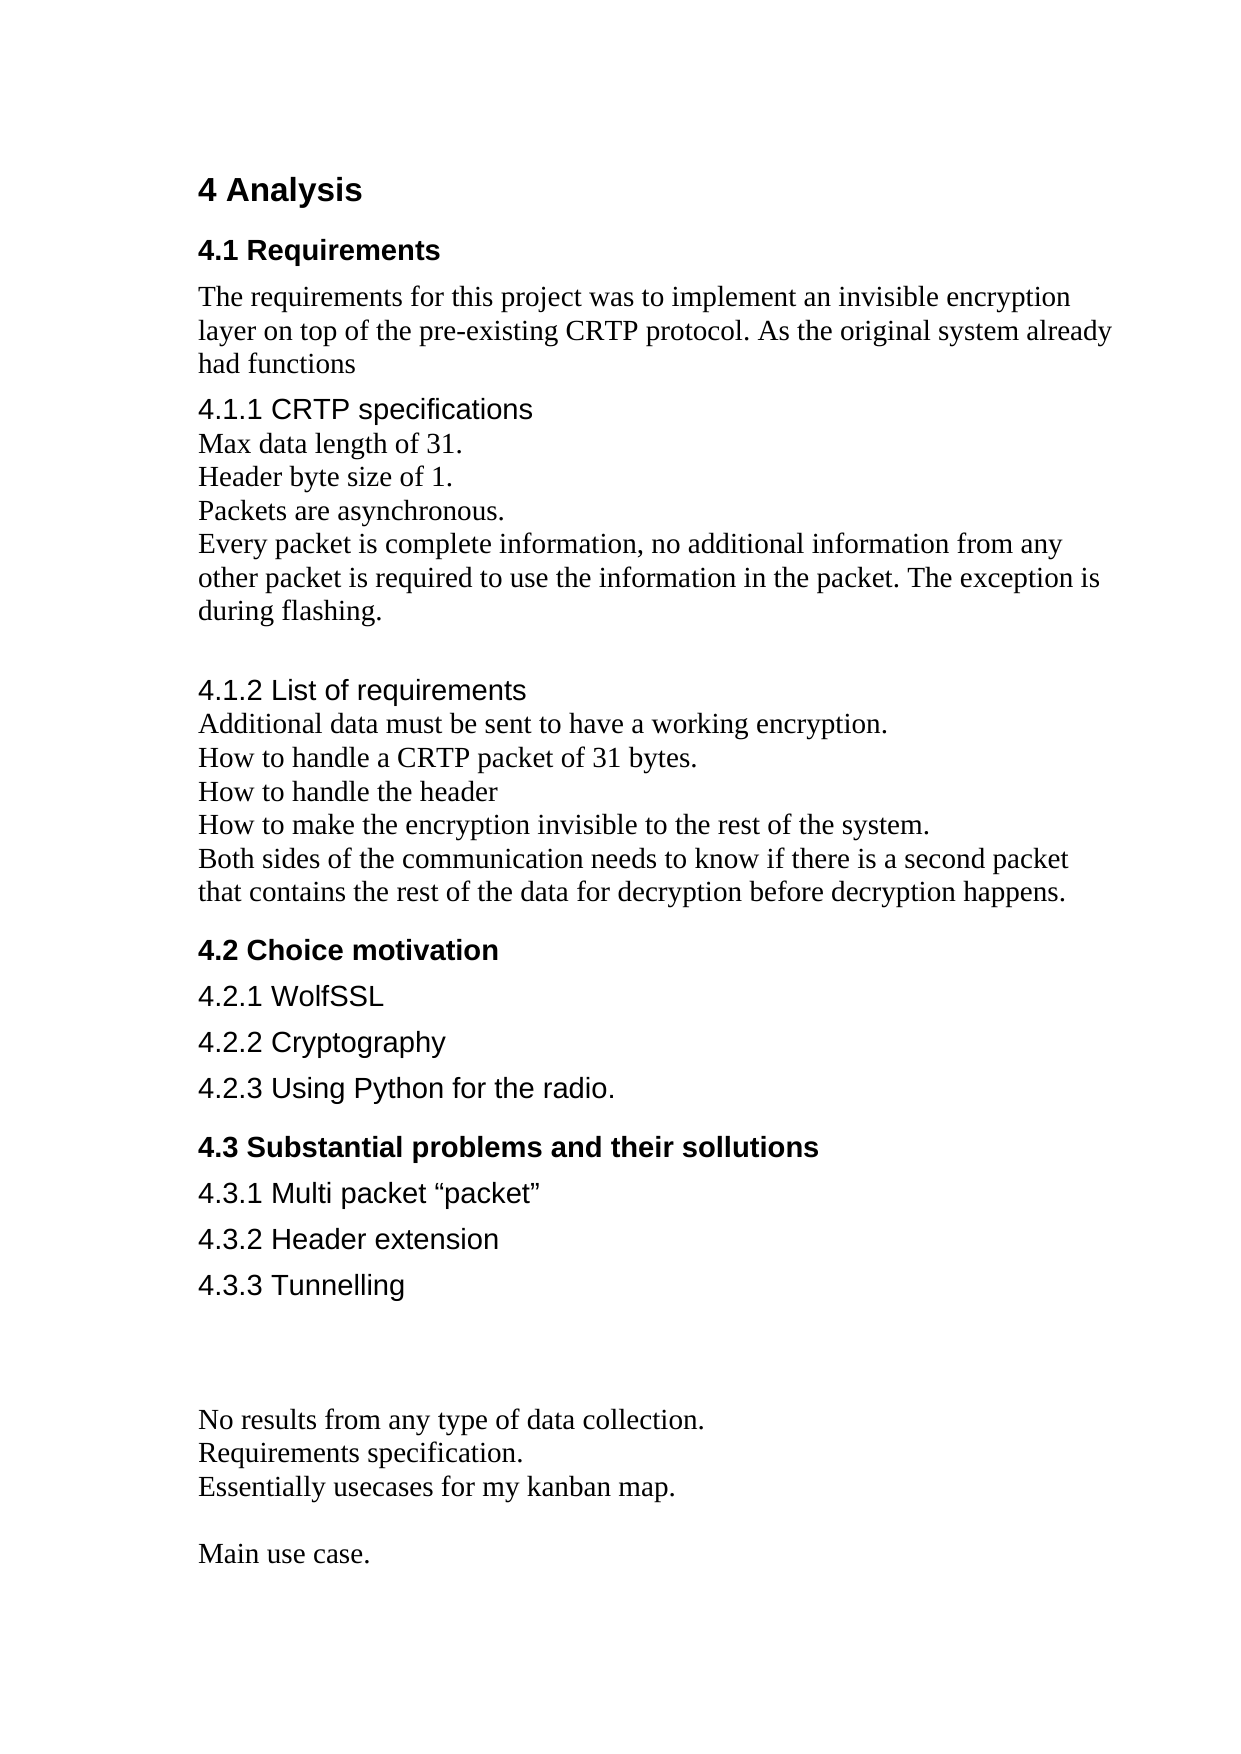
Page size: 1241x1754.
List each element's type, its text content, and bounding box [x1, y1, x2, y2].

subtitle List of requirements [198, 673, 1119, 707]
subtitle Analysis [198, 170, 1119, 208]
subtitle CRTP specifications [198, 392, 1119, 426]
subtitle Choice motivation [198, 933, 1119, 966]
text No results from any type of data collection. [198, 1402, 1119, 1435]
text How to handle a CRTP packet of 31 bytes. [198, 740, 1119, 774]
subtitle Header extension [198, 1222, 1119, 1255]
subtitle WolfSSL [198, 979, 1119, 1012]
subtitle Substantial problems and their sollutions [198, 1129, 1119, 1163]
subtitle Cryptography [198, 1025, 1119, 1058]
text Additional data must be sent to have a working encryption. [198, 707, 1119, 740]
subtitle Tunnelling [198, 1268, 1119, 1301]
text Header byte size of 1. [198, 459, 1119, 493]
text Packets are asynchronous. [198, 493, 1119, 526]
text Requirements specification. [198, 1435, 1119, 1469]
subtitle Requirements [198, 233, 1119, 267]
text How to make the encryption invisible to the rest of the system. [198, 807, 1119, 841]
text Essentially usecases for my kanban map. [198, 1469, 1119, 1502]
text Max data length of 31. [198, 426, 1119, 459]
subtitle Using Python for the radio. [198, 1071, 1119, 1104]
subtitle Multi packet “packet” [198, 1176, 1119, 1209]
text Main use case. [198, 1536, 1119, 1569]
text The requirements for this project was to implement an invisible encryption layer on top of the pre-existing CRTP protocol. As the original system already had functions [198, 279, 1119, 380]
text Both sides of the communication needs to know if there is a second packet that contains the rest of the data for decryption before decryption happens. [198, 841, 1119, 908]
text Every packet is complete information, no additional information from any other packet is required to use the information in the packet. The exception is during flashing. [198, 526, 1119, 627]
text How to handle the header [198, 774, 1119, 807]
